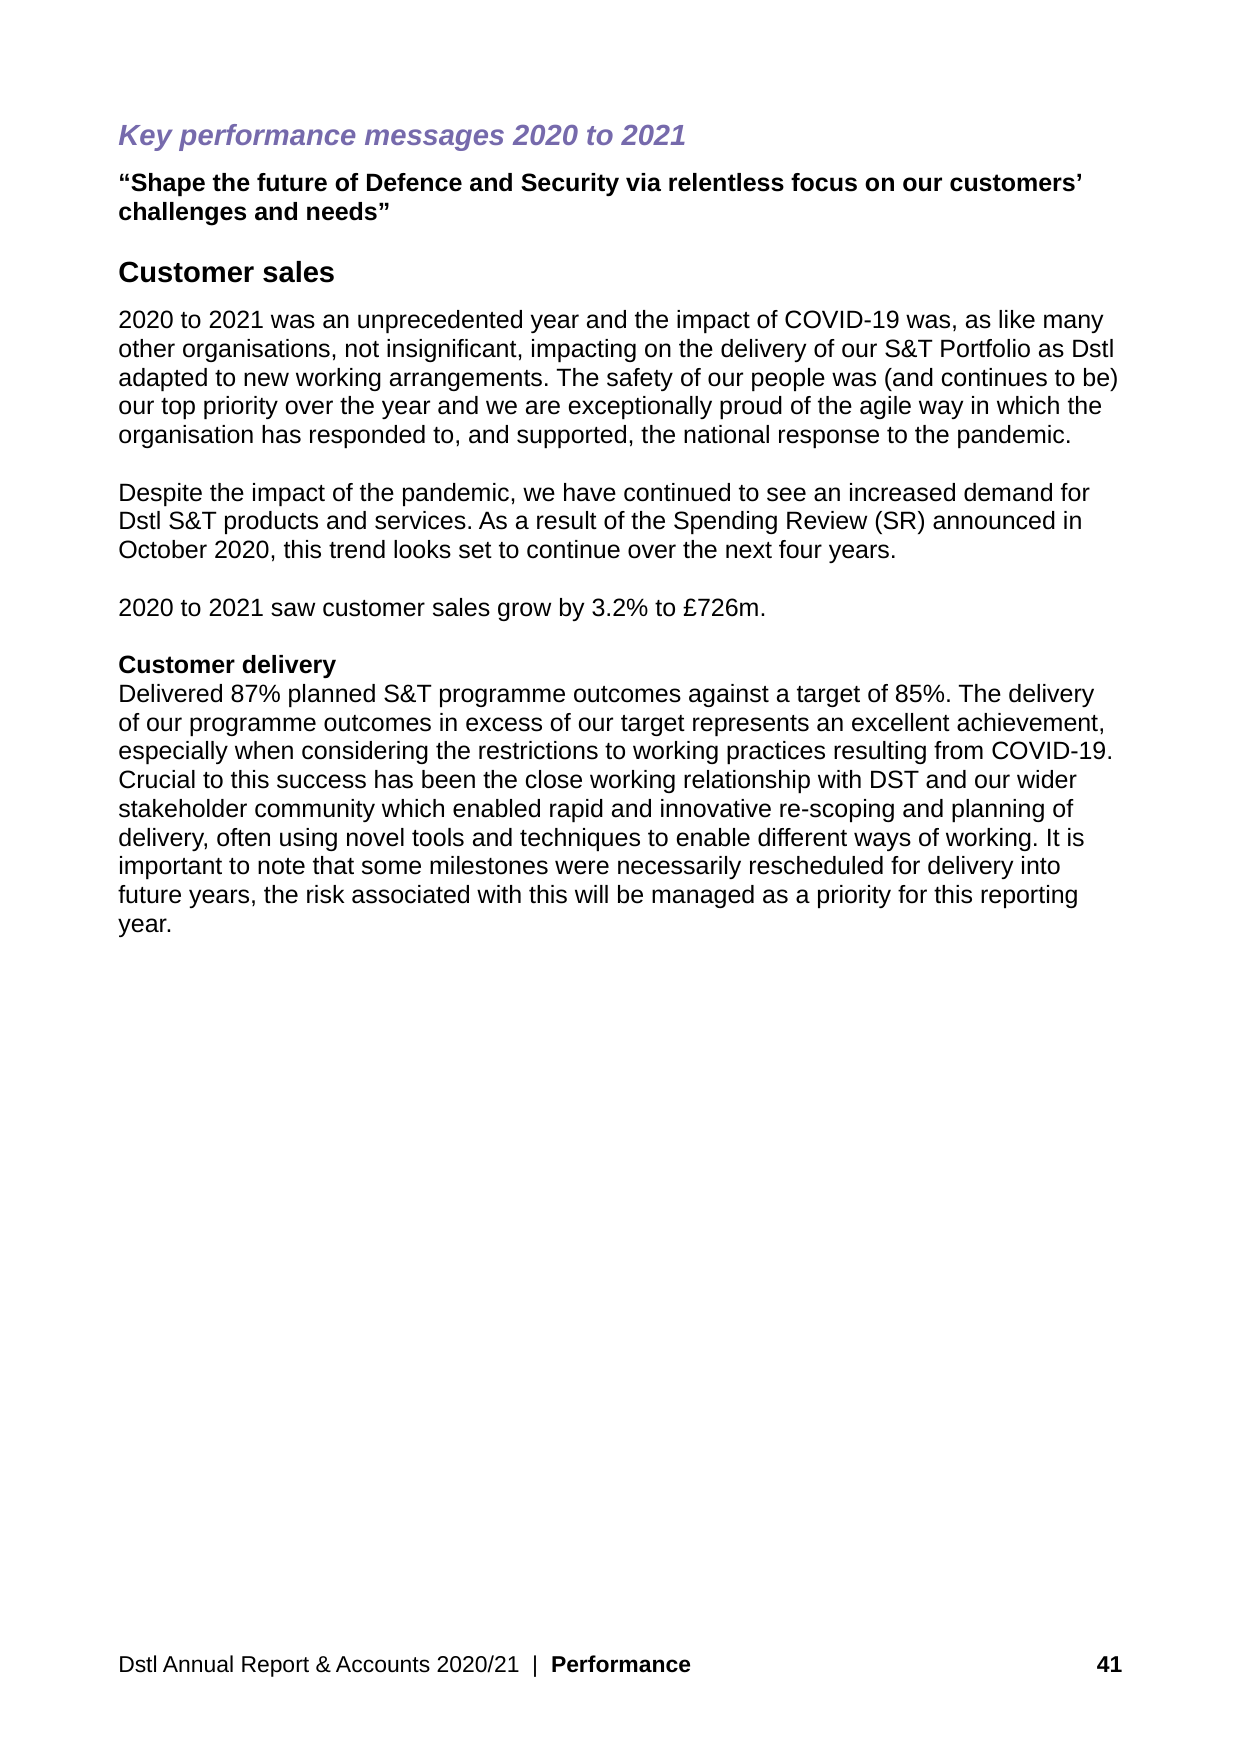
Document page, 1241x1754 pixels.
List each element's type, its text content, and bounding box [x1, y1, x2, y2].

text Customer delivery [118, 650, 1122, 679]
text Despite the impact of the pandemic, we have continued to see an increased demand for Dstl S&T products and services. As a result of the Spending Review (SR) announced in October 2020, this trend looks set to continue over the next four years. [118, 477, 1122, 564]
text 2020 to 2021 saw customer sales grow by 3.2% to £726m. [118, 592, 1122, 621]
text 2020 to 2021 was an unprecedented year and the impact of COVID-19 was, as like many other organisations, not insignificant, impacting on the delivery of our S&T Portfolio as Dstl adapted to new working arrangements. The safety of our people was (and continues to be) our top priority over the year and we are exceptionally proud of the agile way in which the organisation has responded to, and supported, the national response to the pandemic. [118, 305, 1122, 449]
subtitle Key performance messages 2020 to 2021 [118, 118, 1122, 152]
text Delivered 87% planned S&T programme outcomes against a target of 85%. The delivery of our programme outcomes in excess of our target represents an excellent achievement, especially when considering the restrictions to working practices resulting from COVID-19. Crucial to this success has been the close working relationship with DST and our wider stakeholder community which enabled rapid and innovative re-scoping and planning of delivery, often using novel tools and techniques to enable different ways of working. It is important to note that some milestones were necessarily rescheduled for delivery into future years, the risk associated with this will be managed as a priority for this reporting year. [118, 679, 1122, 937]
text “Shape the future of Defence and Security via relentless focus on our customers’ challenges and needs” [118, 168, 1122, 226]
subtitle Customer sales [118, 255, 1122, 288]
